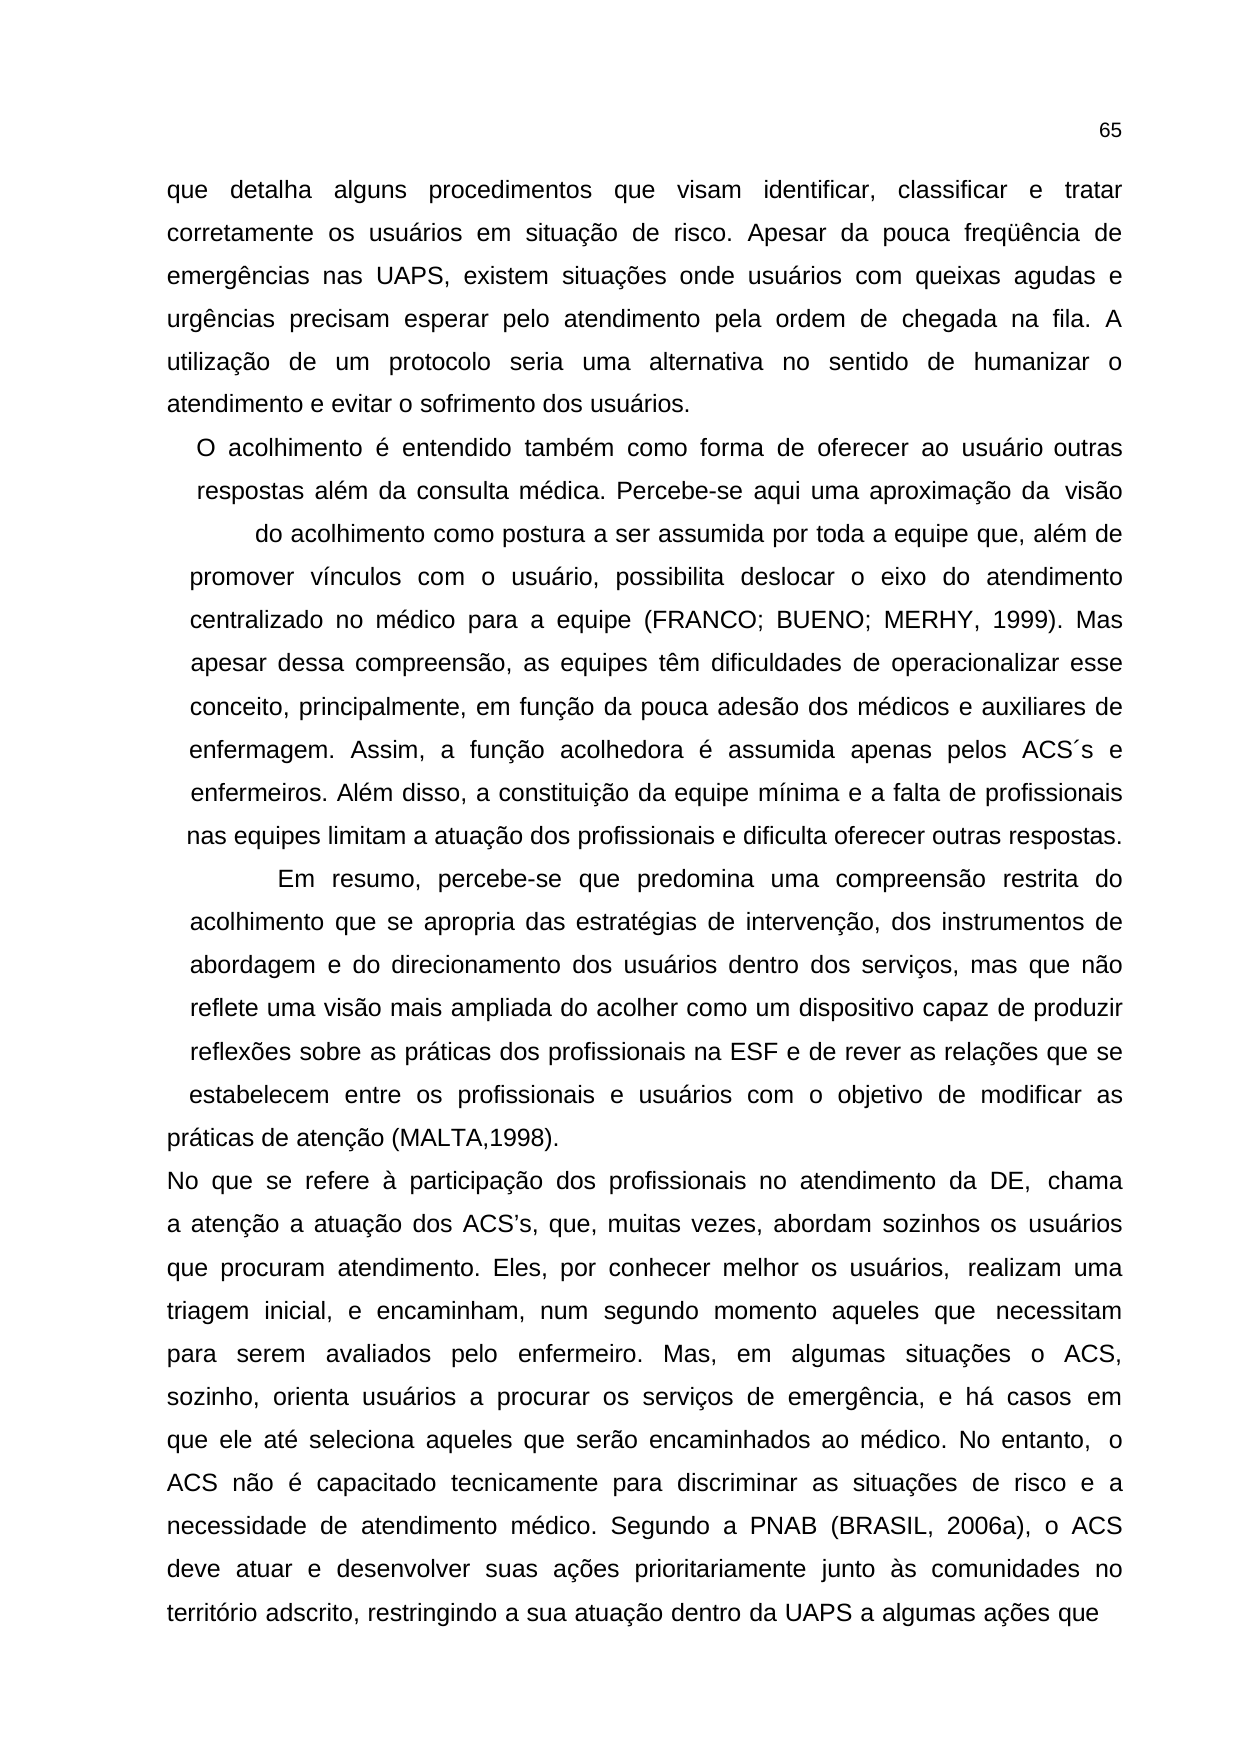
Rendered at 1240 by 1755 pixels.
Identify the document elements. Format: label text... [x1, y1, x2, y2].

text No que se refere à participação dos profissionais no atendimento da DE, chama a atenção a atuação dos ACS’s, que, muitas vezes, abordam sozinhos os usuários que procuram atendimento. Eles, por conhecer melhor os usuários, realizam uma triagem inicial, e encaminham, num segundo momento aqueles que necessitam para serem avaliados pelo enfermeiro. Mas, em algumas situações o ACS, sozinho, orienta usuários a procurar os serviços de emergência, e há casos em que ele até seleciona aqueles que serão encaminhados ao médico. No entanto, o ACS não é capacitado tecnicamente para discriminar as situações de risco e a necessidade de atendimento médico. Segundo a PNAB (BRASIL, 2006a), o ACS deve atuar e desenvolver suas ações prioritariamente junto às comunidades no território adscrito, restringindo a sua atuação dentro da UAPS a algumas ações que [167, 1166, 1123, 1626]
text que detalha alguns procedimentos que visam identificar, classificar e tratar corretamente os usuários em situação de risco. Apesar da pouca freqüência de emergências nas UAPS, existem situações onde usuários com queixas agudas e urgências precisam esperar pelo atendimento pela ordem de chegada na fila. A utilização de um protocolo seria uma alternativa no sentido de humanizar o atendimento e evitar o sofrimento dos usuários. [167, 175, 1123, 418]
text práticas de atenção (MALTA,1998). [167, 1123, 1133, 1152]
text O acolhimento é entendido também como forma de oferecer ao usuário outras respostas além da consulta médica. Percebe-se aqui uma aproximação da visão do acolhimento como postura a ser assumida por toda a equipe que, além de promover vínculos com o usuário, possibilita deslocar o eixo do atendimento centralizado no médico para a equipe (FRANCO; BUENO; MERHY, 1999). Mas apesar dessa compreensão, as equipes têm dificuldades de operacionalizar esse conceito, principalmente, em função da pouca adesão dos médicos e auxiliares de enfermagem. Assim, a função acolhedora é assumida apenas pelos ACS´s e enfermeiros. Além disso, a constituição da equipe mínima e a falta de profissionais nas equipes limitam a atuação dos profissionais e dificulta oferecer outras respostas. Em resumo, percebe-se que predomina uma compreensão restrita do acolhimento que se apropria das estratégias de intervenção, dos instrumentos de abordagem e do direcionamento dos usuários dentro dos serviços, mas que não reflete uma visão mais ampliada do acolher como um dispositivo capaz de produzir reflexões sobre as práticas dos profissionais na ESF e de rever as relações que se estabelecem entre os profissionais e usuários com o objetivo de modificar as [167, 433, 1123, 1108]
